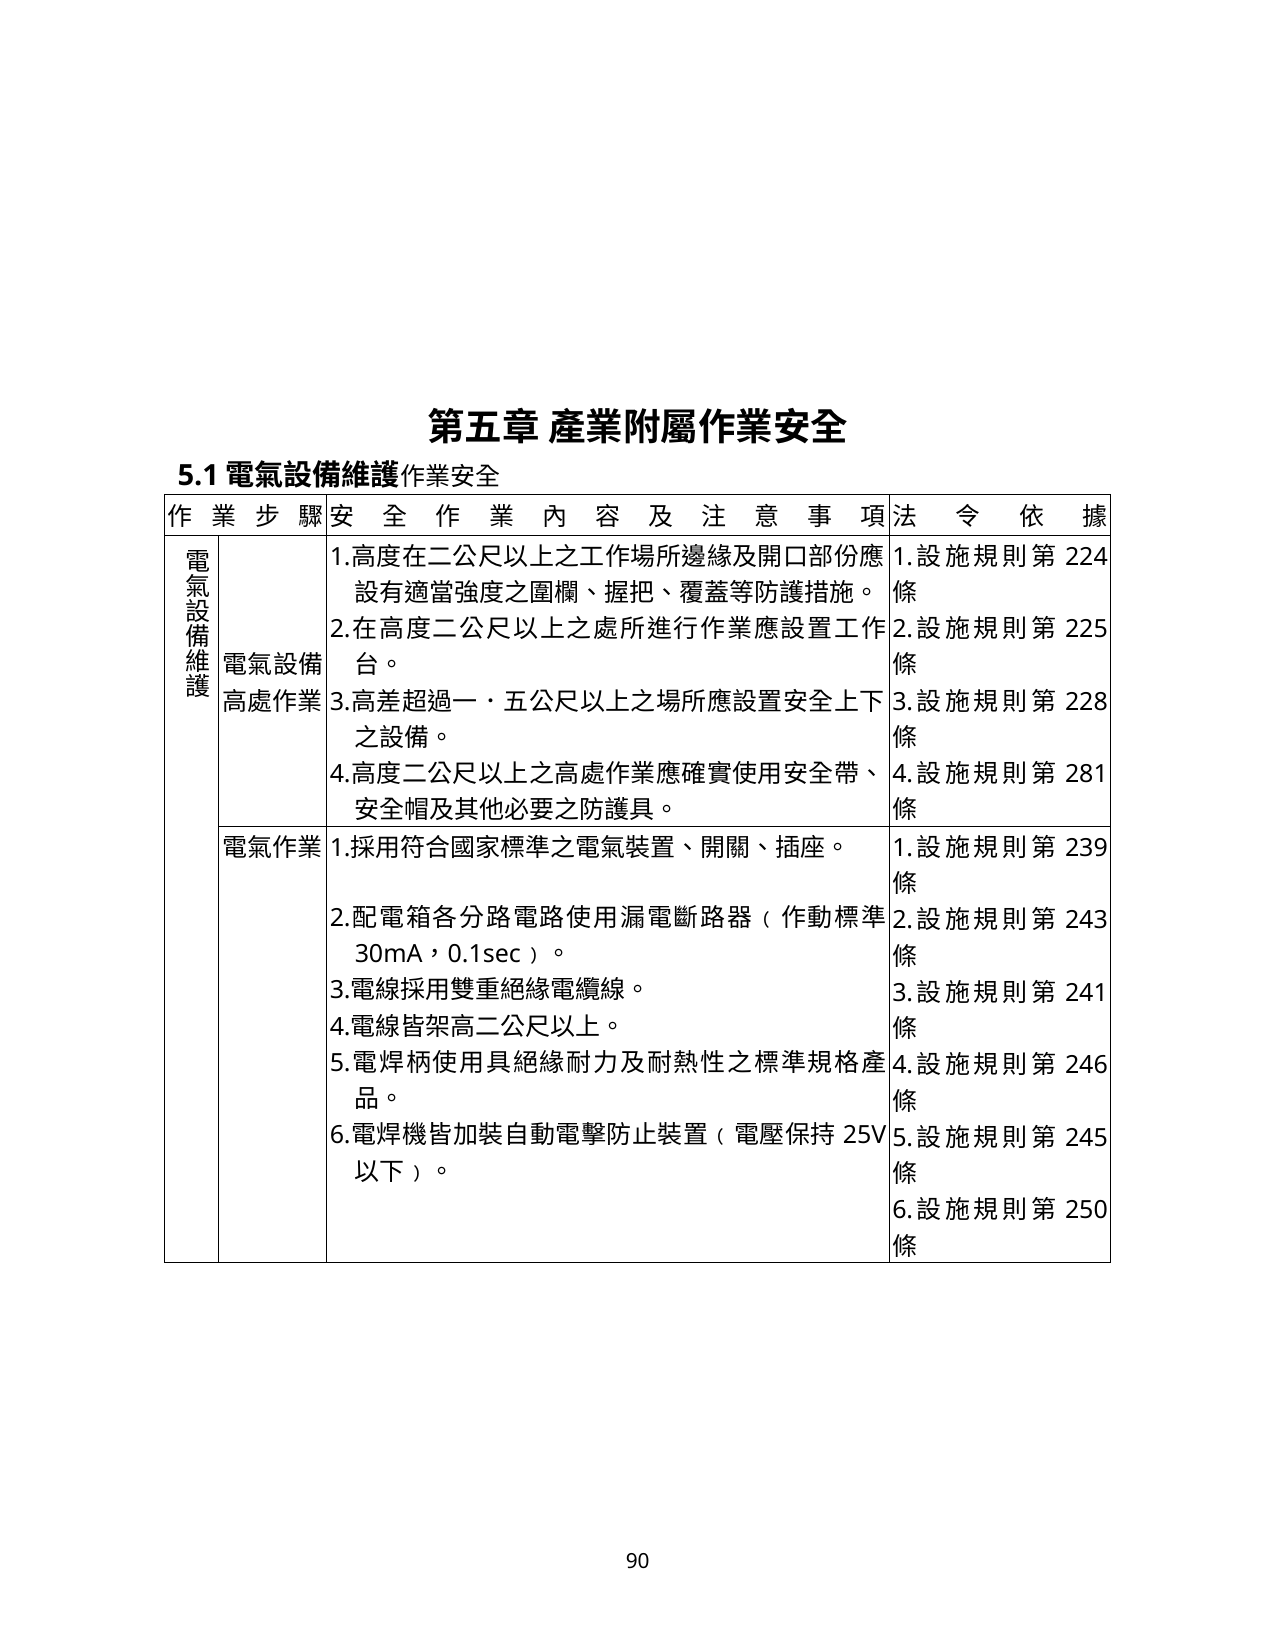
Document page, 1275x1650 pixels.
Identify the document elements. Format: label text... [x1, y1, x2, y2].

text 5.1電氣設備維護作業安全 [177, 451, 1098, 494]
table_cell 1.採用符合國家標準之電氣裝置、開關、插座。 2.配電箱各分路電路使用漏電斷路器﹙作動標準30mA，0.1sec﹚。 3.電線採用雙重絕緣電纜線。 4.電線皆架高二公尺以上。 5.電焊柄使用具絕緣耐力及耐熱性之標準規格產品。 6.電焊機皆加裝自動電擊防止裝置﹙電壓保持25V以下﹚。 [327, 827, 889, 1262]
table_cell 1.設施規則第224條 2.設施規則第225條 3.設施規則第228條 4.設施規則第281條 [890, 536, 1110, 826]
table_header 安全作業內容及注意事項 [327, 495, 889, 535]
table_cell 1.高度在二公尺以上之工作場所邊緣及開口部份應設有適當強度之圍欄、握把、覆蓋等防護措施。 2.在高度二公尺以上之處所進行作業應設置工作台。 3.高差超過一．五公尺以上之場所應設置安全上下之設備。 4.高度二公尺以上之高處作業應確實使用安全帶、安全帽及其他必要之防護具。 [327, 536, 889, 826]
table_cell 電氣作業 [219, 827, 326, 1262]
text 第五章 產業附屬作業安全 [177, 397, 1098, 451]
table_cell 1.設施規則第239條 2.設施規則第243條 3.設施規則第241條 4.設施規則第246條 5.設施規則第245條 6.設施規則第250條 [890, 827, 1110, 1262]
table_cell 電氣設備高處作業 [219, 536, 326, 826]
table_header 法令依據 [890, 495, 1110, 535]
table_header 作業步驟 [165, 495, 326, 535]
table_cell 電氣設備維護 [165, 536, 218, 1262]
